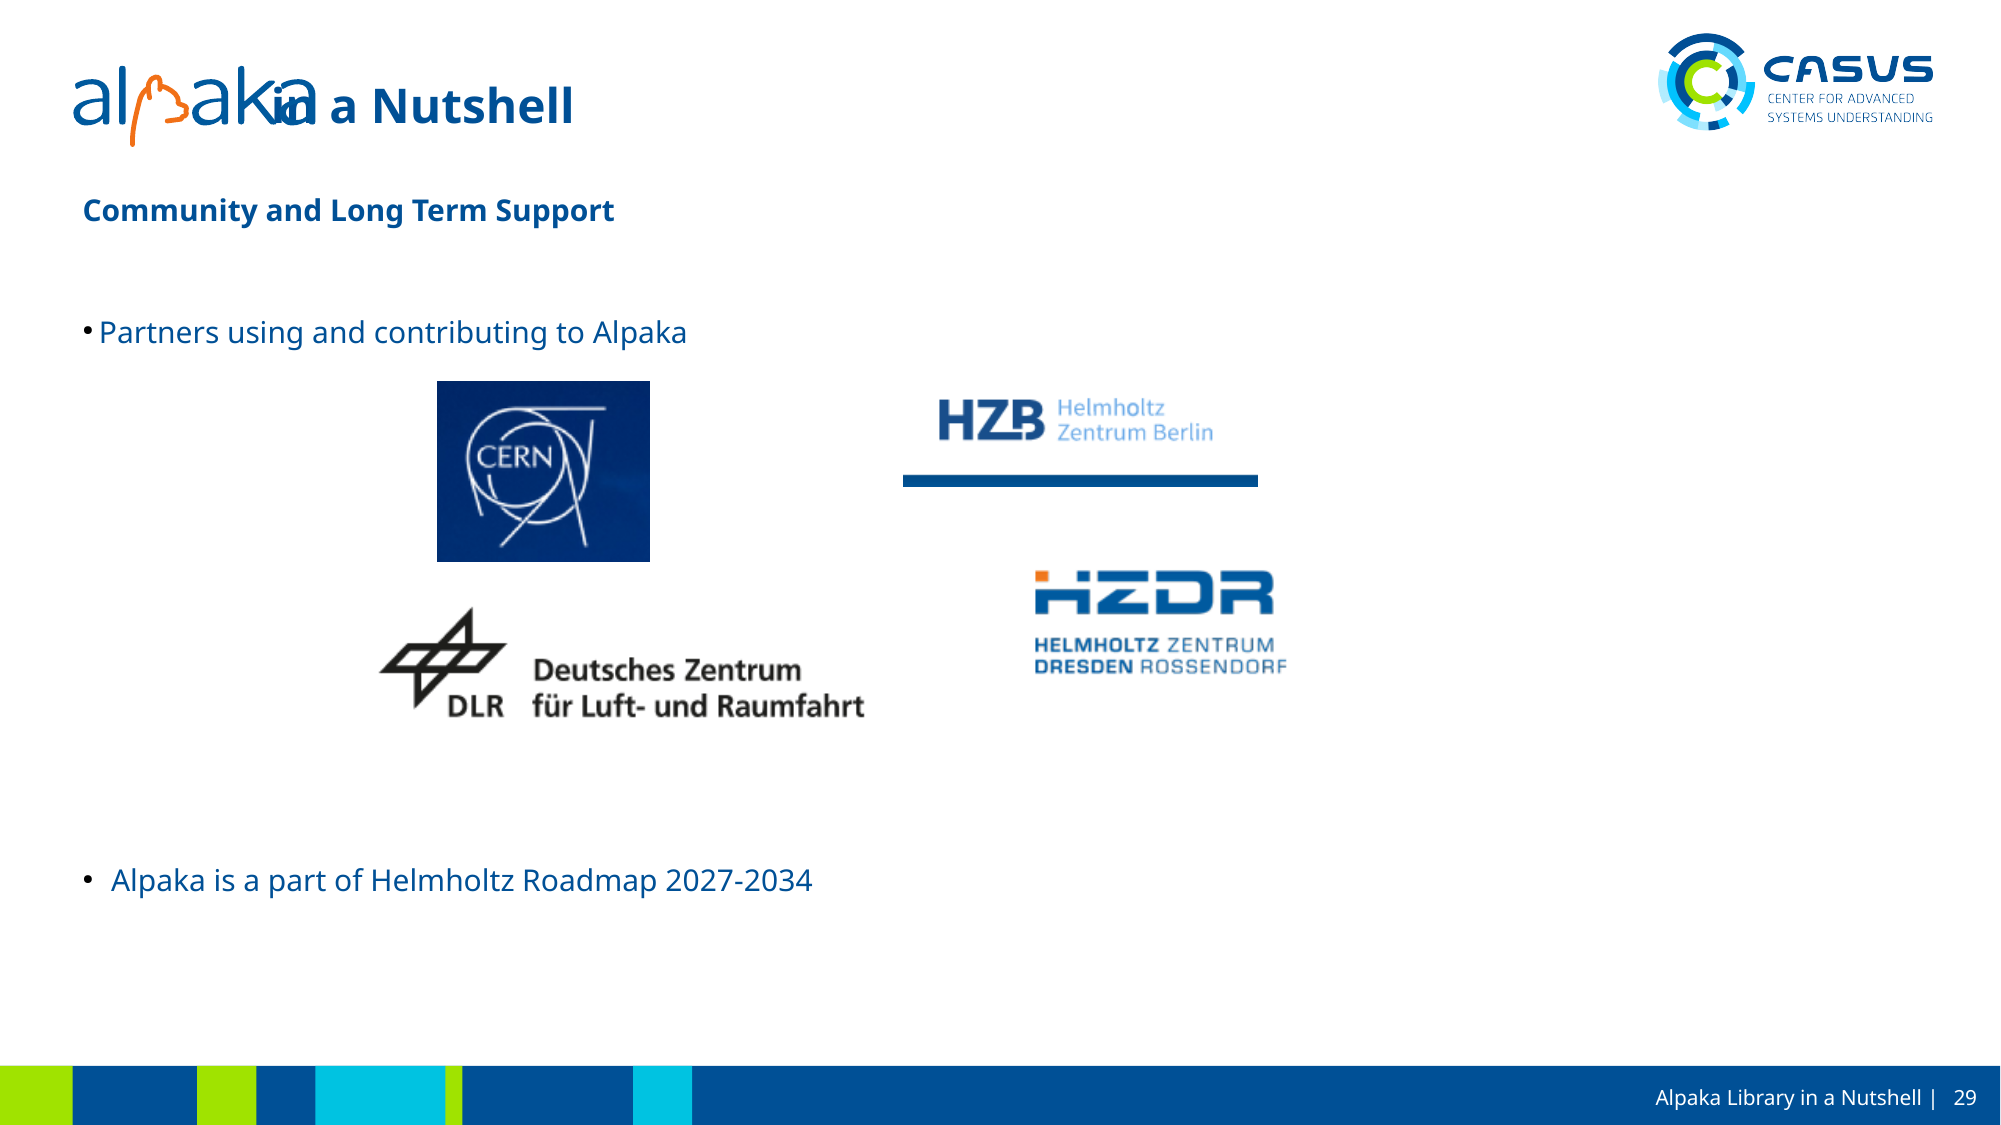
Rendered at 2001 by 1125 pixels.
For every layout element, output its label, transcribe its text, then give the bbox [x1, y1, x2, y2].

list Community and Long Term Support Partners using and contributing to Alpaka Alpaka is a part of Helmholtz Roadmap 2027-2034 [82, 188, 1583, 946]
picture [903, 360, 1258, 487]
picture [437, 381, 650, 562]
title in a Nutshell [317, 70, 709, 139]
picture [373, 568, 916, 774]
picture [1658, 33, 1933, 131]
picture [984, 525, 1335, 726]
picture [72, 64, 317, 148]
